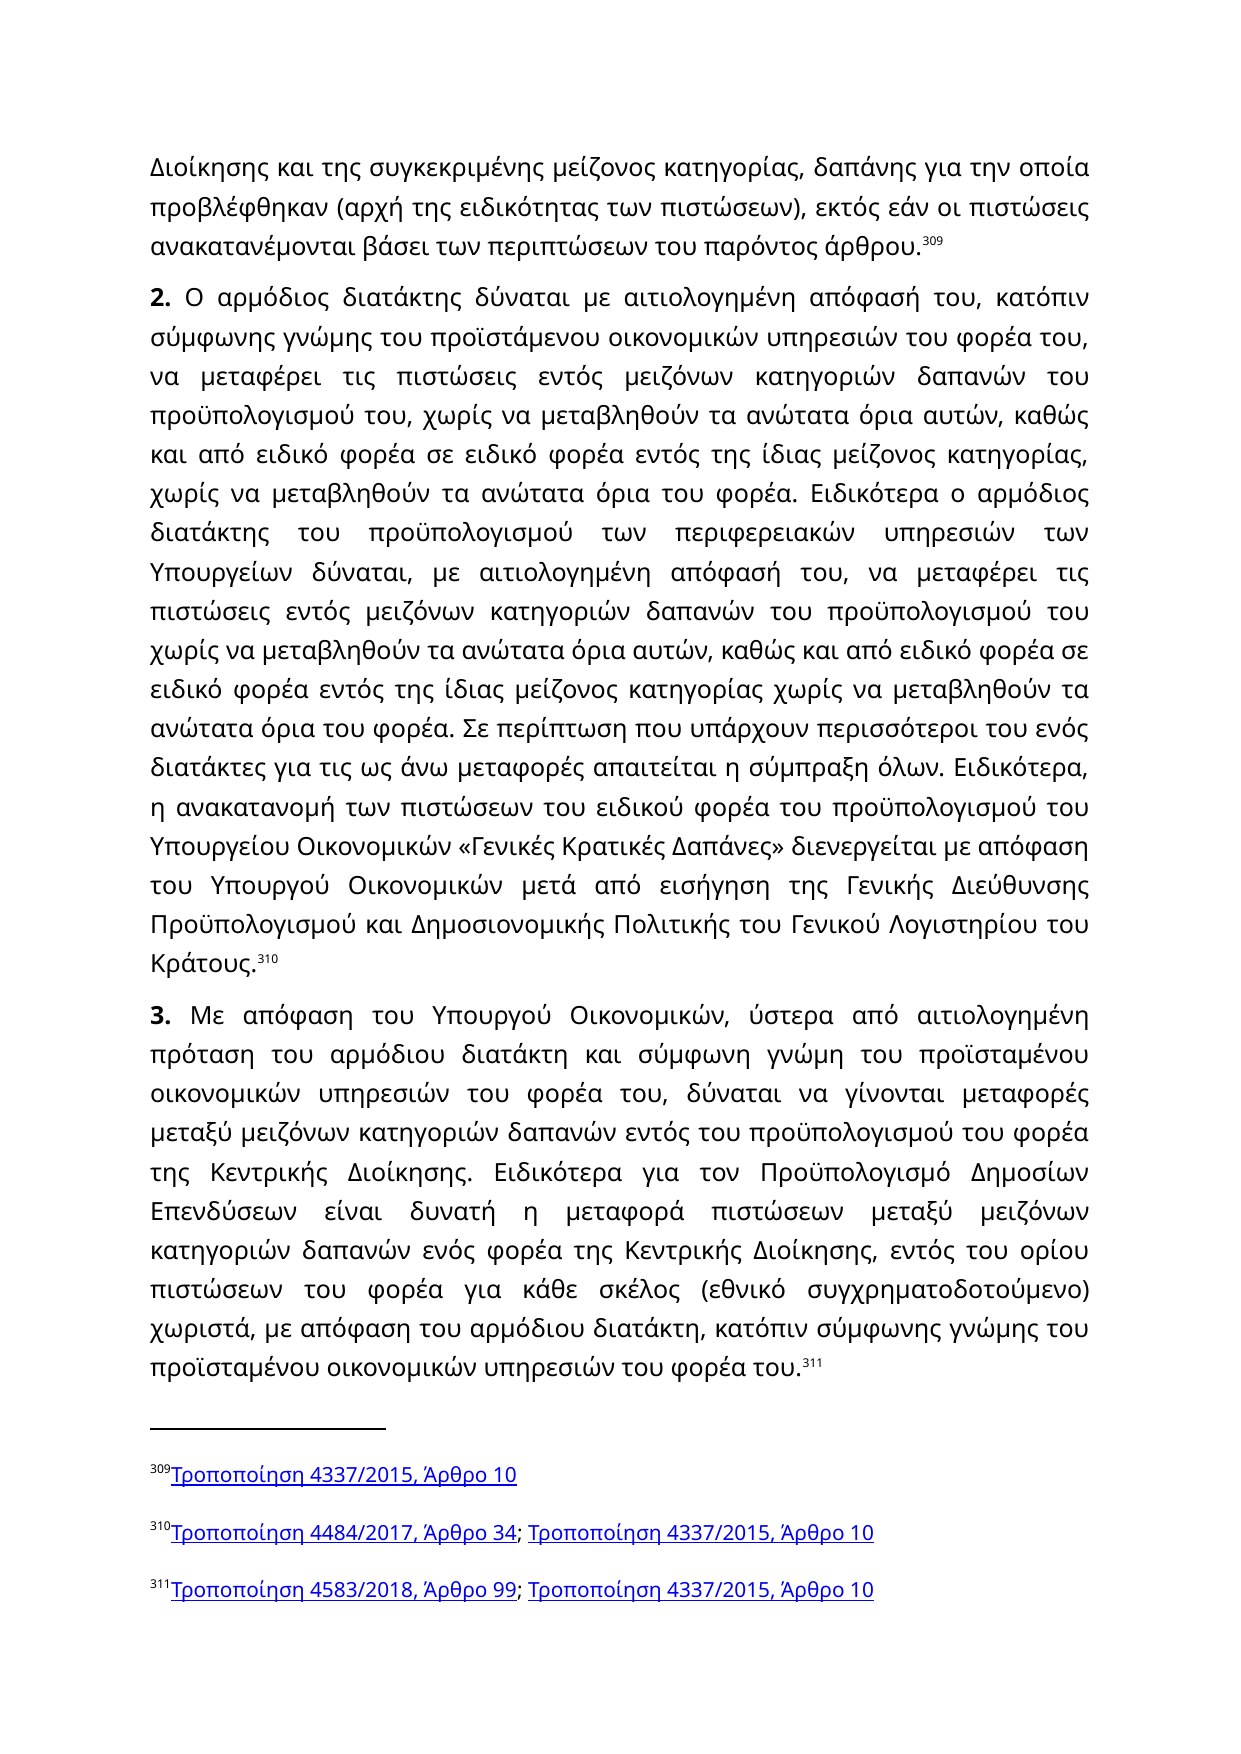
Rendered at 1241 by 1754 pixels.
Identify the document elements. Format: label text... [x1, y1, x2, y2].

text 3. Με απόφαση του Υπουργού Οικονομικών, ύστερα από αιτιολογημένη πρόταση του αρμόδιου διατάκτη και σύμφωνη γνώμη του προϊσταμένου οικονομικών υπηρεσιών του φορέα του, δύναται να γίνονται μεταφορές μεταξύ μειζόνων κατηγοριών δαπανών εντός του προϋπολογισμού του φορέα της Κεντρικής Διοίκησης. Ειδικότερα για τον Προϋπολογισμό Δημοσίων Επενδύσεων είναι δυνατή η μεταφορά πιστώσεων μεταξύ μειζόνων κατηγοριών δαπανών ενός φορέα της Κεντρικής Διοίκησης, εντός του ορίου πιστώσεων του φορέα για κάθε σκέλος (εθνικό συγχρηματοδοτούμενο) χωριστά, με απόφαση του αρμόδιου διατάκτη, κατόπιν σύμφωνης γνώμης του προϊσταμένου οικονομικών υπηρεσιών του φορέα του. [150, 997, 1090, 1384]
text Τροποποίηση 4484/2017, Άρθρο 34; Τροποποίηση 4337/2015, Άρθρο 10 [150, 1518, 1090, 1546]
text Διοίκησης και της συγκεκριμένης μείζονος κατηγορίας, δαπάνης για την οποία προβλέφθηκαν (αρχή της ειδικότητας των πιστώσεων), εκτός εάν οι πιστώσεις ανακατανέμονται βάσει των περιπτώσεων του παρόντος άρθρου. [150, 150, 1090, 262]
text Τροποποίηση 4337/2015, Άρθρο 10 [150, 1460, 1090, 1489]
text Τροποποίηση 4583/2018, Άρθρο 99; Τροποποίηση 4337/2015, Άρθρο 10 [150, 1576, 1090, 1604]
text 2. Ο αρμόδιος διατάκτης δύναται με αιτιολογημένη απόφασή του, κατόπιν σύμφωνης γνώμης του προϊστάμενου οικονομικών υπηρεσιών του φορέα του, να μεταφέρει τις πιστώσεις εντός μειζόνων κατηγοριών δαπανών του προϋπολογισμού του, χωρίς να μεταβληθούν τα ανώτατα όρια αυτών, καθώς και από ειδικό φορέα σε ειδικό φορέα εντός της ίδιας μείζονος κατηγορίας, χωρίς να μεταβληθούν τα ανώτατα όρια του φορέα. Ειδικότερα ο αρμόδιος διατάκτης του προϋπολογισμού των περιφερειακών υπηρεσιών των Υπουργείων δύναται, με αιτιολογημένη απόφασή του, να μεταφέρει τις πιστώσεις εντός μειζόνων κατηγοριών δαπανών του προϋπολογισμού του χωρίς να μεταβληθούν τα ανώτατα όρια αυτών, καθώς και από ειδικό φορέα σε ειδικό φορέα εντός της ίδιας μείζονος κατηγορίας χωρίς να μεταβληθούν τα ανώτατα όρια του φορέα. Σε περίπτωση που υπάρχουν περισσότεροι του ενός διατάκτες για τις ως άνω μεταφορές απαιτείται η σύμπραξη όλων. Ειδικότερα, η ανακατανοµή των πιστώσεων του ειδικού φορέα του προϋπολογισµού του Υπουργείου Οικονοµικών «Γενικές Κρατικές Δαπάνες» διενεργείται µε απόφαση του Υπουργού Οικονοµικών µετά από εισήγηση της Γενικής Διεύθυνσης Προϋπολογισµού και Δηµοσιονοµικής Πολιτικής του Γενικού Λογιστηρίου του Κράτους. [150, 280, 1090, 980]
